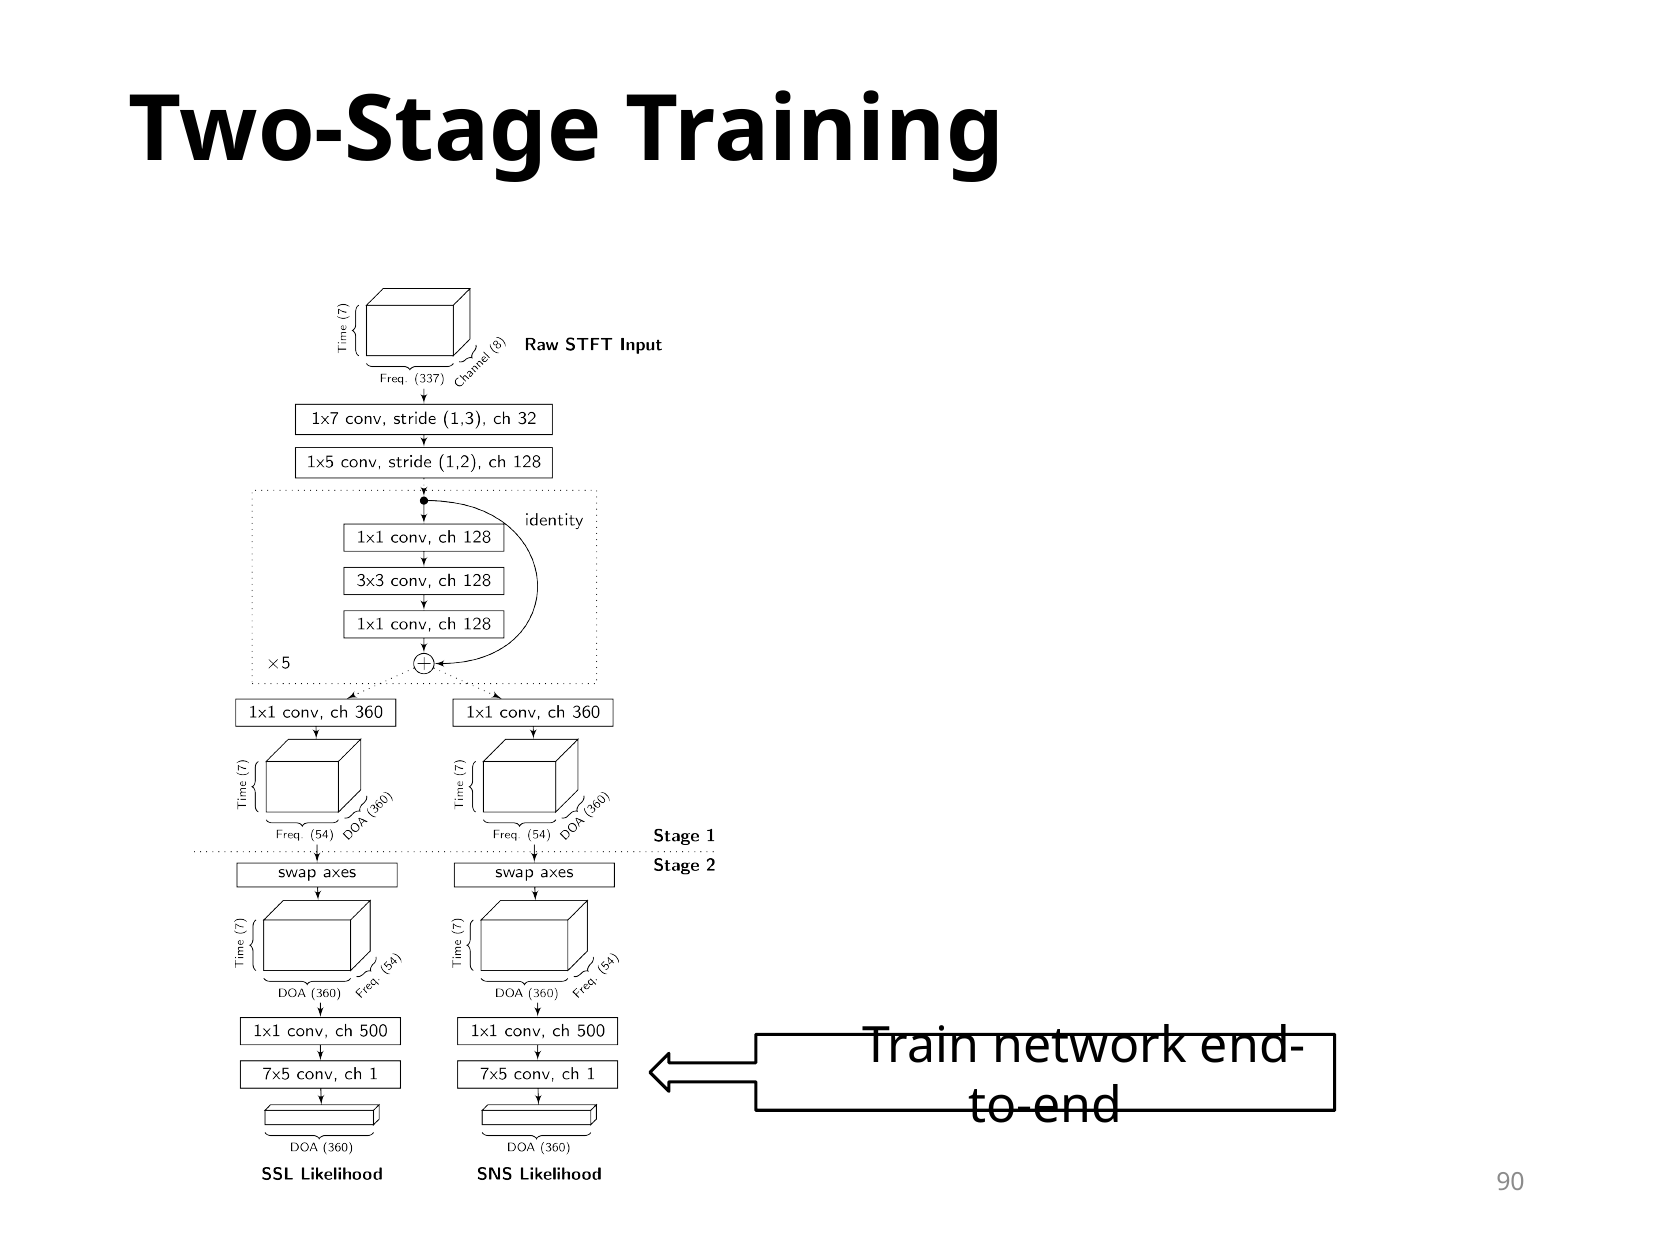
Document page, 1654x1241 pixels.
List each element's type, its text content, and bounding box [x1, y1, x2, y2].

picture [187, 288, 722, 1186]
title Two-Stage Training [113, 65, 1540, 306]
text_box Train network end-to-end [649, 1034, 1335, 1111]
slide_number [1167, 1149, 1540, 1216]
